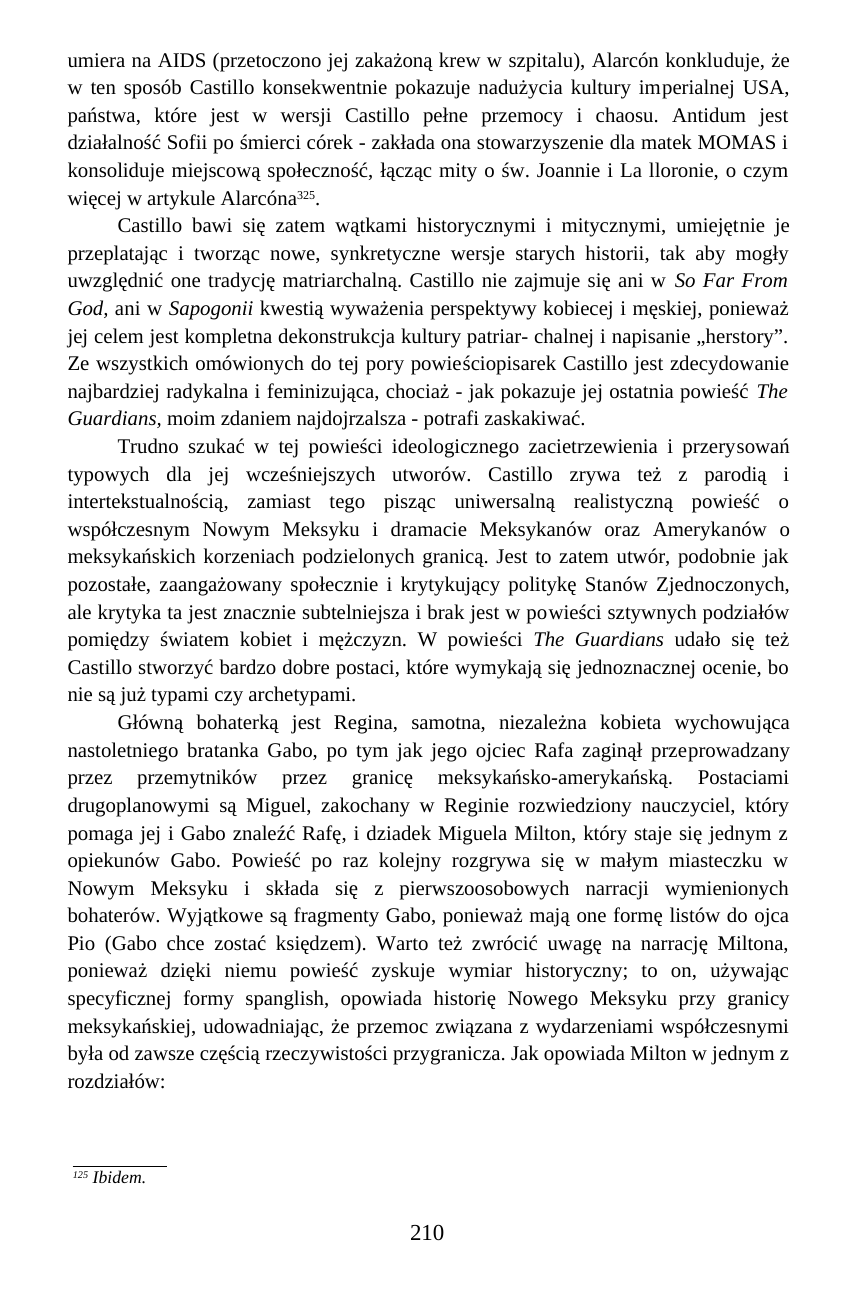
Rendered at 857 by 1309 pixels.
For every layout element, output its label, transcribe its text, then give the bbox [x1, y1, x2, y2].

text Trudno szukać w tej powieści ideologicznego zacietrzewienia i przery­sowań typowych dla jej wcześniejszych utworów. Castillo zrywa też z parodią i intertekstualnością, zamiast tego pisząc uniwersalną realistyczną powieść o współczesnym Nowym Meksyku i dramacie Meksykanów oraz Ameryka­nów o meksykańskich korzeniach podzielonych granicą. Jest to zatem utwór, podobnie jak pozostałe, zaangażowany społecznie i krytykujący politykę Sta­nów Zjednoczonych, ale krytyka ta jest znacznie subtelniejsza i brak jest w po­wieści sztywnych podziałów pomiędzy światem kobiet i mężczyzn. W powie­ści The Guardians udało się też Castillo stworzyć bardzo dobre postaci, które wymykają się jednoznacznej ocenie, bo nie są już typami czy archetypami. [67, 434, 790, 706]
text 210 [410, 1219, 450, 1246]
text 125 Ibidem. [73, 1167, 167, 1187]
text umiera na AIDS (przetoczono jej zakażoną krew w szpitalu), Alarcón konklu­duje, że w ten sposób Castillo konsekwentnie pokazuje nadużycia kultury im­perialnej USA, państwa, które jest w wersji Castillo pełne przemocy i chaosu. Antidum jest działalność Sofii po śmierci córek - zakłada ona stowarzyszenie dla matek MOMAS i konsoliduje miejscową społeczność, łącząc mity o św. Joannie i La lloronie, o czym więcej w artykule Alarcóna325. [67, 47, 790, 209]
text Główną bohaterką jest Regina, samotna, niezależna kobieta wychowu­jąca nastoletniego bratanka Gabo, po tym jak jego ojciec Rafa zaginął prze­prowadzany przez przemytników przez granicę meksykańsko-amerykańską. Postaciami drugoplanowymi są Miguel, zakochany w Reginie rozwiedziony nauczyciel, który pomaga jej i Gabo znaleźć Rafę, i dziadek Miguela Milton, który staje się jednym z opiekunów Gabo. Powieść po raz kolejny rozgrywa się w małym miasteczku w Nowym Meksyku i składa się z pierwszoosobowych narracji wymienionych bohaterów. Wyjątkowe są fragmenty Gabo, ponieważ mają one formę listów do ojca Pio (Gabo chce zostać księdzem). Warto też zwrócić uwagę na narrację Miltona, ponieważ dzięki niemu powieść zyskuje wymiar historyczny; to on, używając specyficznej formy spanglish, opowia­da historię Nowego Meksyku przy granicy meksykańskiej, udowadniając, że przemoc związana z wydarzeniami współczesnymi była od zawsze częścią rze­czywistości przygranicza. Jak opowiada Milton w jednym z rozdziałów: [67, 710, 790, 1093]
text Castillo bawi się zatem wątkami historycznymi i mitycznymi, umiejęt­nie je przeplatając i tworząc nowe, synkretyczne wersje starych historii, tak aby mogły uwzględnić one tradycję matriarchalną. Castillo nie zajmuje się ani w So Far From God, ani w Sapogonii kwestią wyważenia perspektywy kobiecej i męskiej, ponieważ jej celem jest kompletna dekonstrukcja kultury patriar- chalnej i napisanie „herstory”. Ze wszystkich omówionych do tej pory powie­ściopisarek Castillo jest zdecydowanie najbardziej radykalna i feminizująca, chociaż - jak pokazuje jej ostatnia powieść The Guardians, moim zdaniem najdojrzalsza - potrafi zaskakiwać. [67, 213, 790, 430]
